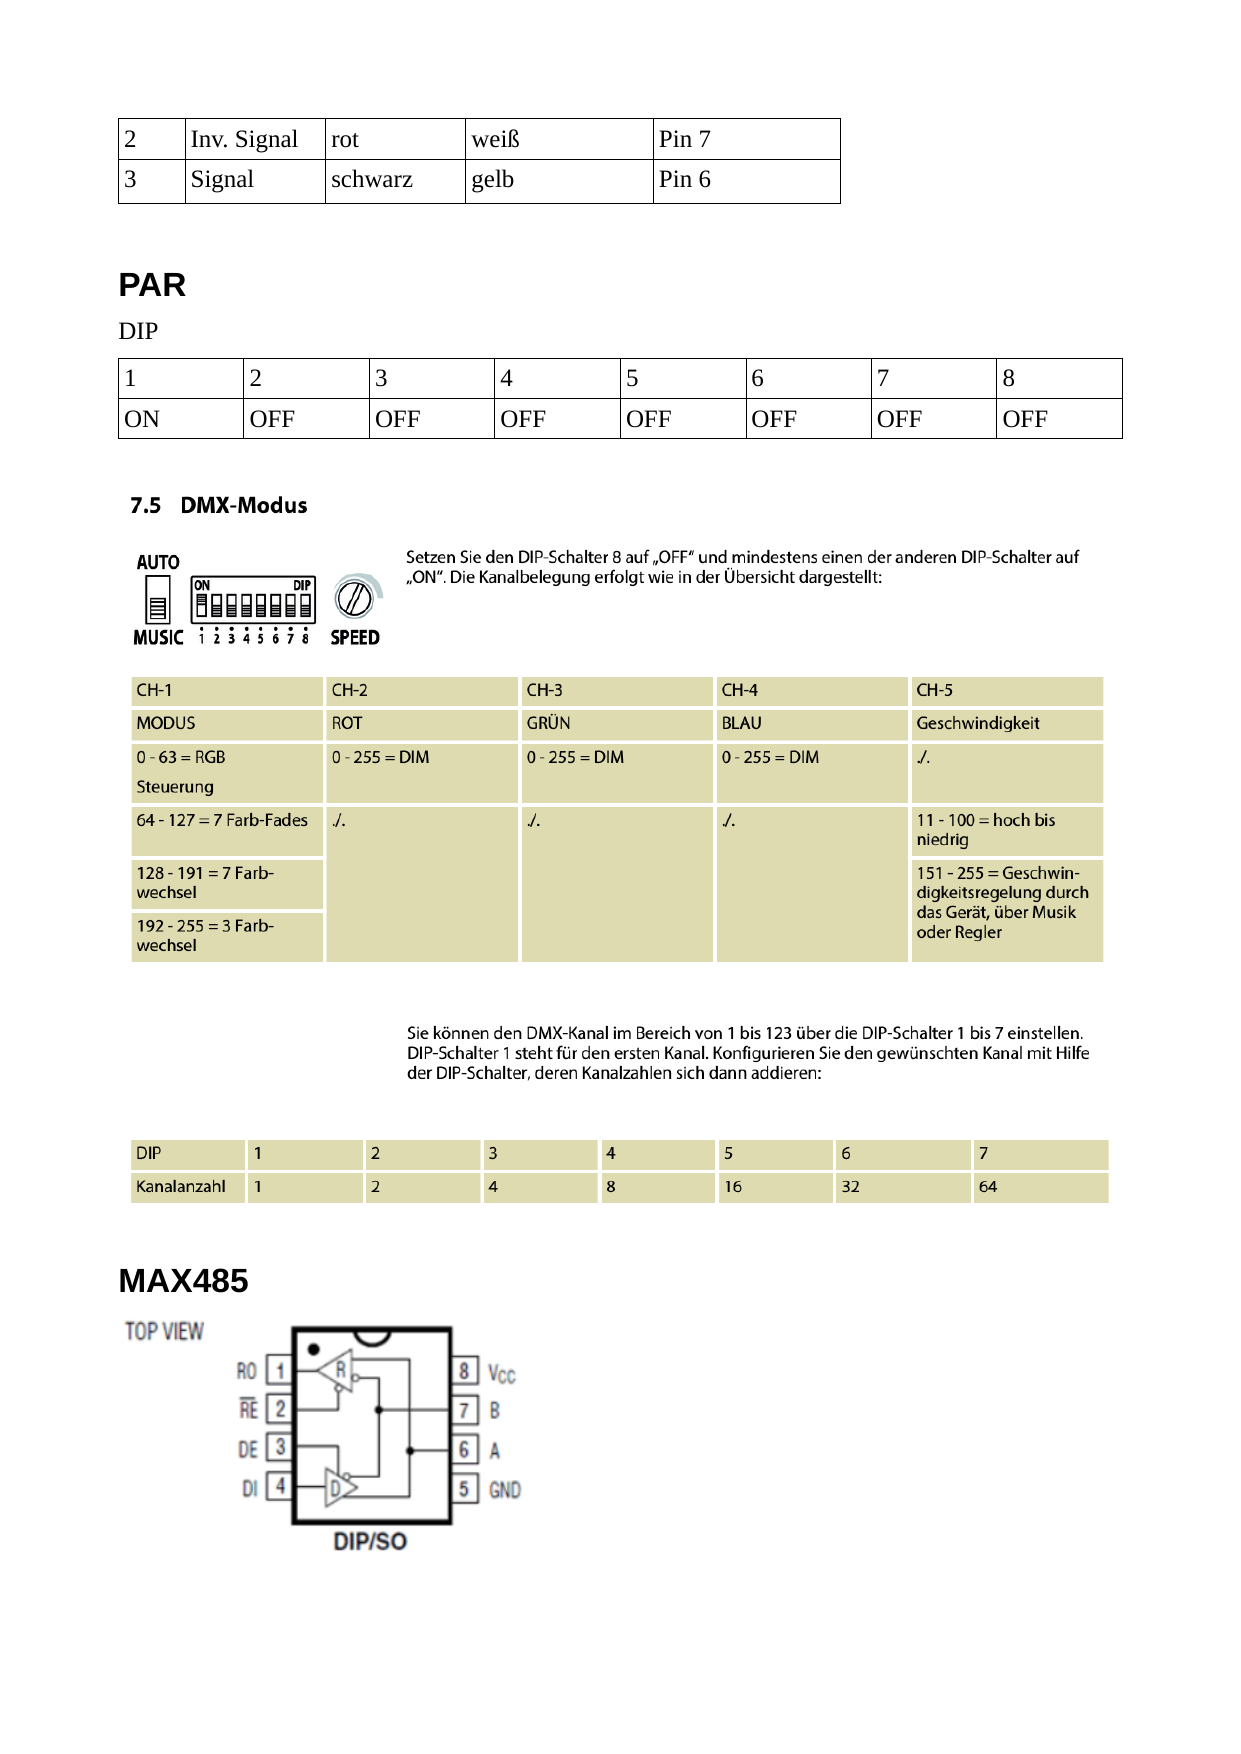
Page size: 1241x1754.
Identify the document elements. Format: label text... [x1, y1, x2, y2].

table_header 1 [119, 359, 243, 398]
table_header 8 [997, 359, 1122, 398]
table_header 7 [872, 359, 996, 398]
table_header 5 [621, 359, 746, 398]
table_cell Signal [186, 160, 325, 203]
picture [118, 1312, 584, 1560]
table_cell OFF [495, 399, 620, 438]
table_cell ON [119, 399, 243, 438]
table_cell 2 [119, 119, 185, 158]
table_cell rot [326, 119, 465, 158]
table_cell Pin 6 [654, 160, 840, 203]
table_cell schwarz [326, 160, 465, 203]
table_cell OFF [872, 399, 996, 438]
table_header 3 [370, 359, 494, 398]
picture [118, 479, 1123, 975]
table_cell 3 [119, 160, 185, 203]
table_cell OFF [747, 399, 871, 438]
table_header 4 [495, 359, 620, 398]
picture [118, 986, 1123, 1228]
subtitle PAR [118, 265, 1122, 304]
table_cell gelb [466, 160, 653, 203]
table_cell weiß [466, 119, 653, 158]
table_cell OFF [370, 399, 494, 438]
table_cell Pin 7 [654, 119, 840, 158]
subtitle MAX485 [118, 1261, 1122, 1300]
table_cell Inv. Signal [186, 119, 325, 158]
table_header 6 [747, 359, 871, 398]
table_header 2 [244, 359, 369, 398]
table_cell OFF [997, 399, 1122, 438]
text DIP [118, 316, 1122, 345]
table_cell OFF [244, 399, 369, 438]
table_cell OFF [621, 399, 746, 438]
